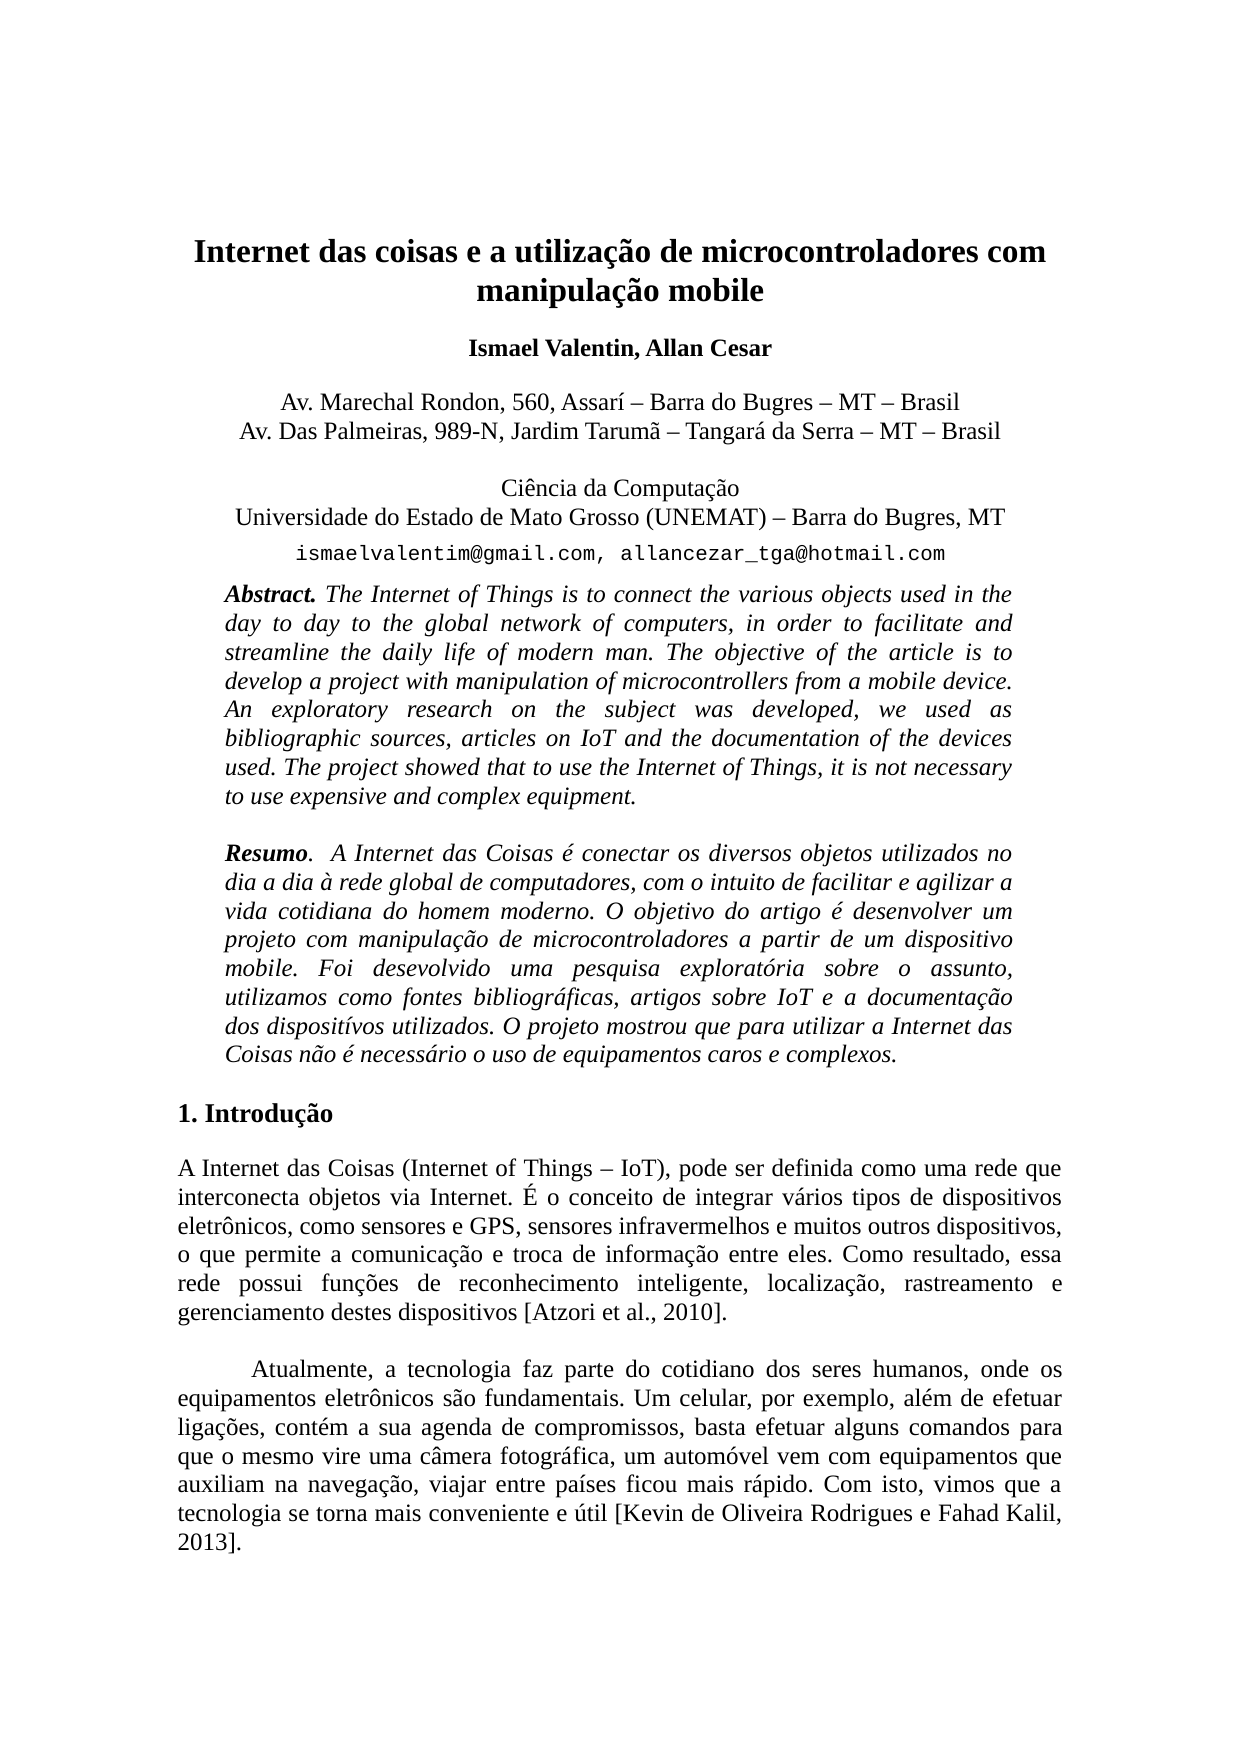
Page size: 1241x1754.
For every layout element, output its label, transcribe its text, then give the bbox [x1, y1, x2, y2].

text Resumo. A Internet das Coisas é conectar os diversos objetos utilizados no dia a dia à rede global de computadores, com o intuito de facilitar e agilizar a vida cotidiana do homem moderno. O objetivo do artigo é desenvolver um projeto com manipulação de microcontroladores a partir de um dispositivo mobile. Foi desevolvido uma pesquisa exploratória sobre o assunto, utilizamos como fontes bibliográficas, artigos sobre IoT e a documentação dos dispositívos utilizados. O projeto mostrou que para utilizar a Internet das Coisas não é necessário o uso de equipamentos caros e complexos. [224, 838, 1016, 1068]
text A Internet das Coisas (Internet of Things – IoT), pode ser definida como uma rede que interconecta objetos via Internet. É o conceito de integrar vários tipos de dispositivos eletrônicos, como sensores e GPS, sensores infravermelhos e muitos outros dispositivos, o que permite a comunicação e troca de informação entre eles. Como resultado, essa rede possui funções de reconhecimento inteligente, localização, rastreamento e gerenciamento destes dispositivos [Atzori et al., 2010]. [177, 1153, 1063, 1326]
text Internet das coisas e a utilização de microcontroladores com manipulação mobile [177, 232, 1063, 308]
text Atualmente, a tecnologia faz parte do cotidiano dos seres humanos, onde os equipamentos eletrônicos são fundamentais. Um celular, por exemplo, além de efetuar ligações, contém a sua agenda de compromissos, basta efetuar alguns comandos para que o mesmo vire uma câmera fotográfica, um automóvel vem com equipamentos que auxiliam na navegação, viajar entre países ficou mais rápido. Com isto, vimos que a tecnologia se torna mais conveniente e útil [Kevin de Oliveira Rodrigues e Fahad Kalil, 2013]. [177, 1354, 1063, 1556]
text Av. Das Palmeiras, 989-N, Jardim Tarumã – Tangará da Serra – MT – Brasil [177, 416, 1063, 445]
text Abstract. The Internet of Things is to connect the various objects used in the day to day to the global network of computers, in order to facilitate and streamline the daily life of modern man. The objective of the article is to develop a project with manipulation of microcontrollers from a mobile device. An exploratory research on the subject was developed, we used as bibliographic sources, articles on IoT and the documentation of the devices used. The project showed that to use the Internet of Things, it is not necessary to use expensive and complex equipment. [224, 579, 1016, 809]
text Ismael Valentin, Allan Cesar [177, 333, 1063, 362]
text Ciência da Computação [177, 473, 1063, 502]
text ismaelvalentim@gmail.com, allancezar_tga@hotmail.com [177, 543, 1063, 567]
text 1. Introdução [177, 1097, 1063, 1128]
text Universidade do Estado de Mato Grosso (UNEMAT) – Barra do Bugres, MT [177, 502, 1063, 531]
text Av. Marechal Rondon, 560, Assarí – Barra do Bugres – MT – Brasil [177, 387, 1063, 416]
